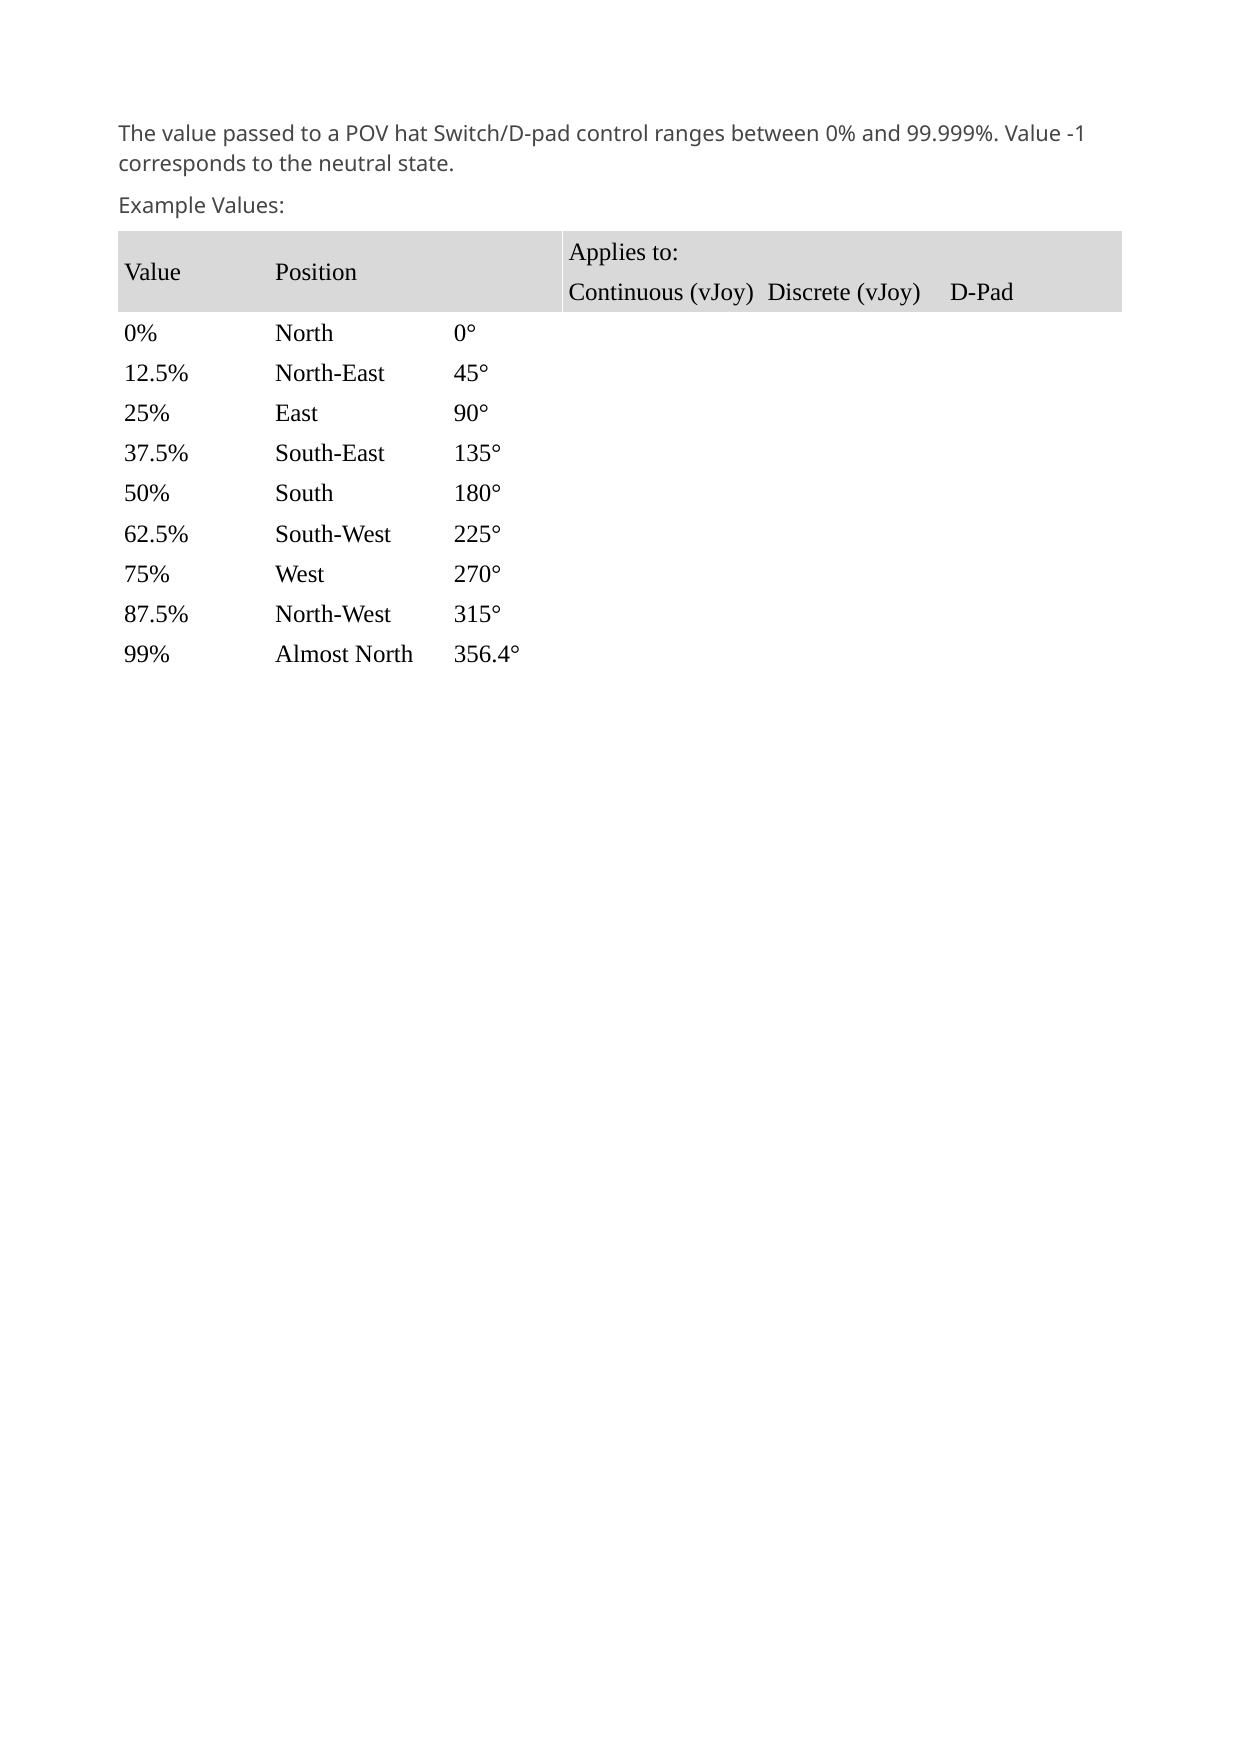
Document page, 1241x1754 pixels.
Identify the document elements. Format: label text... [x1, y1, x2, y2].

text The value passed to a POV hat Switch/D-pad control ranges between 0% and 99.999%. Value -1 corresponds to the neutral state. [118, 118, 1122, 178]
table_cell 135° [448, 433, 562, 473]
table_cell [944, 634, 1122, 674]
table_cell 25% [118, 392, 269, 432]
table_cell Almost North [269, 634, 448, 674]
table_cell 12.5% [118, 352, 269, 392]
table_cell 50% [118, 473, 269, 513]
table_header Position [269, 231, 562, 312]
table_cell 315° [448, 593, 562, 633]
table_header Applies to: [563, 231, 1122, 272]
table_cell ✅ [761, 312, 944, 352]
table_cell ✅ [944, 553, 1122, 593]
table_cell ✅ [563, 392, 761, 432]
table_cell [761, 593, 944, 633]
table_cell ✅ [761, 392, 944, 432]
table_cell 0° [448, 312, 562, 352]
table_cell South-East [269, 433, 448, 473]
table_cell ✅ [944, 593, 1122, 633]
table_cell Continuous (vJoy) [563, 272, 761, 312]
table_cell 37.5% [118, 433, 269, 473]
table_cell North-East [269, 352, 448, 392]
table_cell North [269, 312, 448, 352]
table_cell D-Pad [944, 272, 1122, 312]
table_cell ✅ [563, 593, 761, 633]
table_cell 180° [448, 473, 562, 513]
table_cell ✅ [944, 473, 1122, 513]
table_cell 75% [118, 553, 269, 593]
table_cell [761, 352, 944, 392]
table_cell ✅ [944, 352, 1122, 392]
table_cell 90° [448, 392, 562, 432]
table_cell ✅ [563, 352, 761, 392]
table_cell ✅ [563, 312, 761, 352]
table_cell ✅ [944, 433, 1122, 473]
table_cell 99% [118, 634, 269, 674]
table_cell South-West [269, 513, 448, 553]
table_cell ✅ [761, 473, 944, 513]
table_cell ✅ [944, 392, 1122, 432]
table_cell ✅ [563, 433, 761, 473]
table_cell ✅ [563, 634, 761, 674]
table_cell Discrete (vJoy) [761, 272, 944, 312]
table_cell 270° [448, 553, 562, 593]
table_cell East [269, 392, 448, 432]
text Example Values: [118, 190, 1122, 219]
table_cell [761, 513, 944, 553]
table_cell 0% [118, 312, 269, 352]
table_cell 225° [448, 513, 562, 553]
table_cell 45° [448, 352, 562, 392]
table_cell South [269, 473, 448, 513]
table_cell ✅ [944, 513, 1122, 553]
table_header Value [118, 231, 269, 312]
table_cell ✅ [761, 553, 944, 593]
table_cell 356.4° [448, 634, 562, 674]
table_cell North-West [269, 593, 448, 633]
table_cell ✅ [563, 513, 761, 553]
table_cell ✅ [944, 312, 1122, 352]
table_cell [761, 433, 944, 473]
table_cell West [269, 553, 448, 593]
table_cell 87.5% [118, 593, 269, 633]
table_cell ✅ [563, 473, 761, 513]
table_cell 62.5% [118, 513, 269, 553]
table_cell [761, 634, 944, 674]
table_cell ✅ [563, 553, 761, 593]
